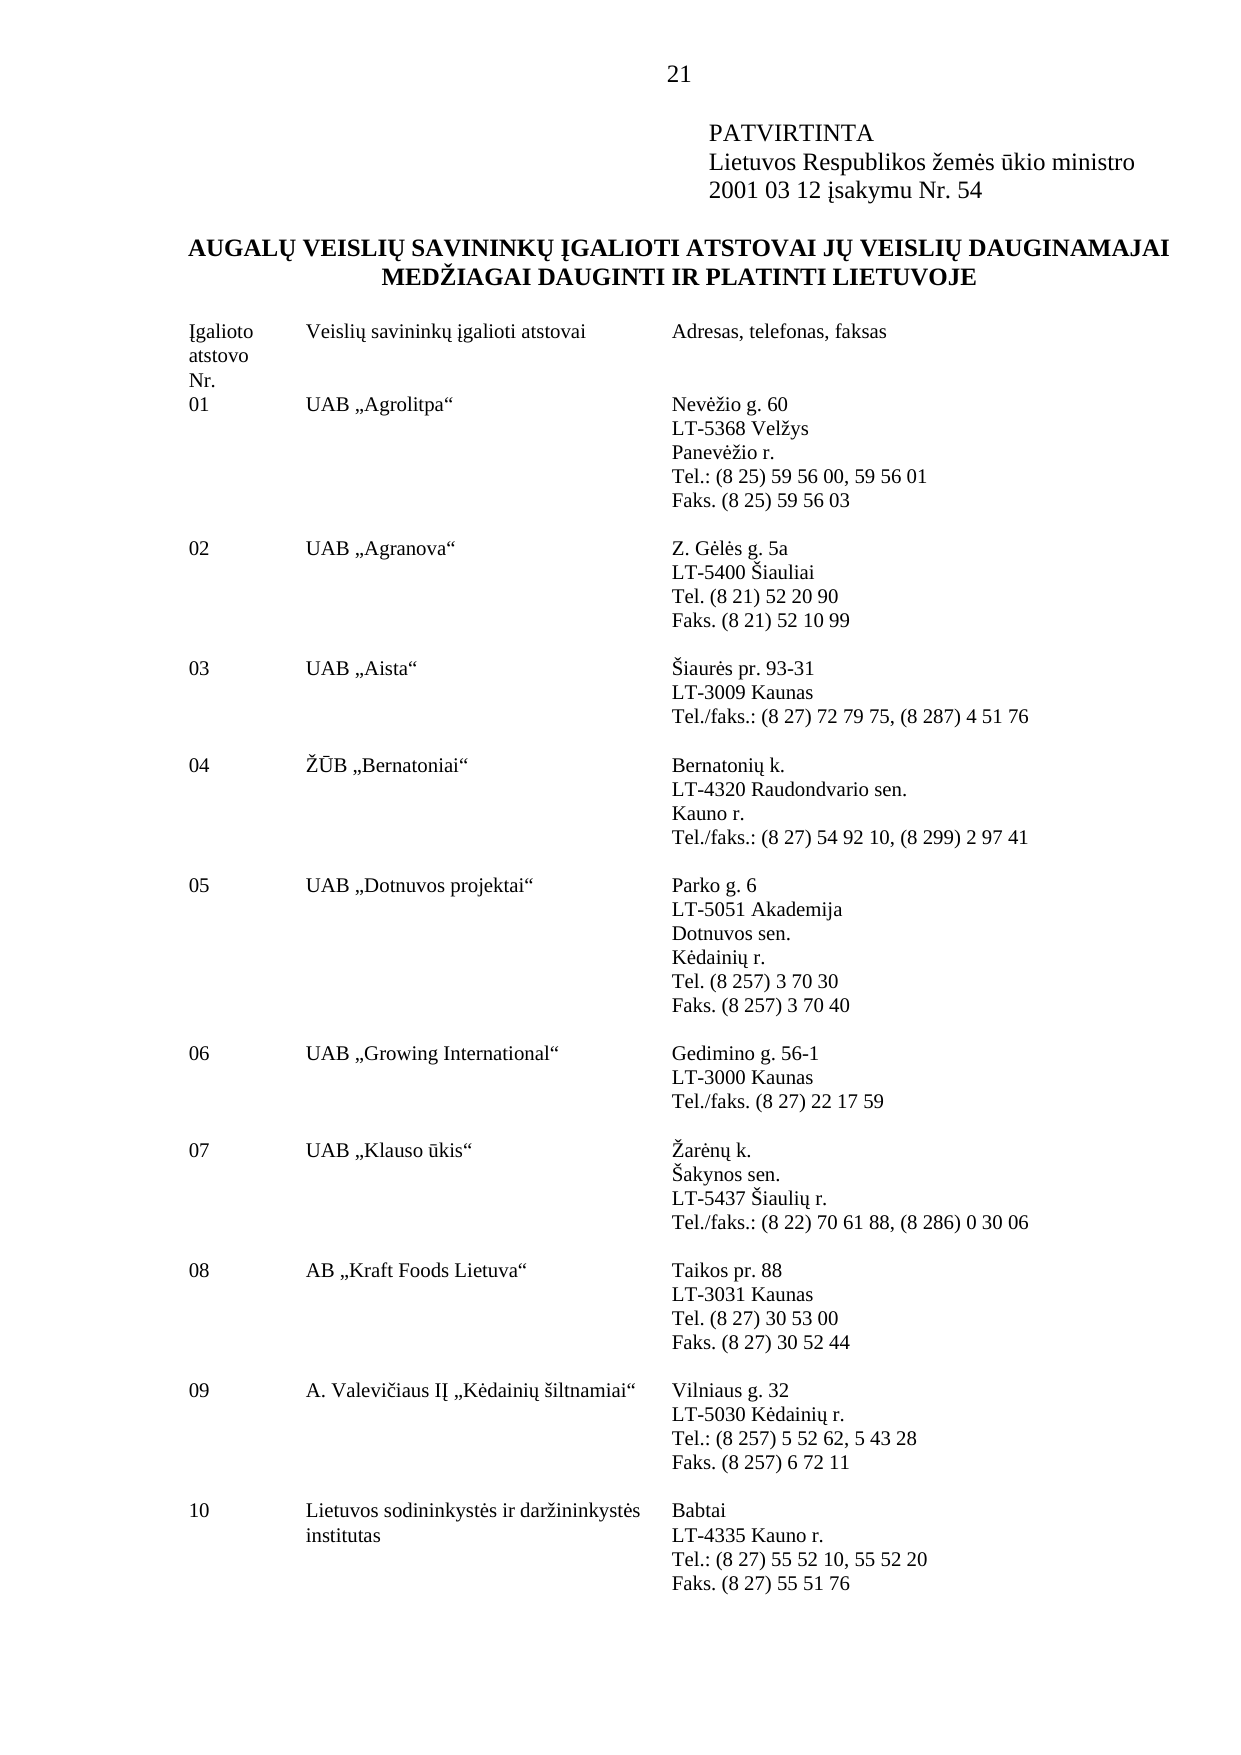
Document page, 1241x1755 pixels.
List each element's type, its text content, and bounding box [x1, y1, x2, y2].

table_cell UAB „Aista“ [294, 656, 660, 680]
text 2001 03 12 įsakymu Nr. 54 [177, 176, 1181, 204]
table_cell [660, 1234, 1181, 1258]
table_cell [660, 1354, 1181, 1378]
table_cell [177, 560, 294, 584]
table_cell Tel.: (8 27) 55 52 10, 55 52 20 [660, 1547, 1181, 1571]
table_cell [660, 1474, 1181, 1498]
table_cell 10 [177, 1499, 294, 1522]
table_cell 03 [177, 656, 294, 680]
table_cell [294, 1330, 660, 1354]
table_cell [177, 1234, 294, 1258]
table_cell [177, 1162, 294, 1186]
text Lietuvos Respublikos žemės ūkio ministro [177, 147, 1181, 176]
table_cell [294, 464, 660, 488]
table_cell [177, 1186, 294, 1210]
table_cell [294, 1210, 660, 1234]
table_cell [177, 416, 294, 440]
table_cell AB „Kraft Foods Lietuva“ [294, 1258, 660, 1282]
table_cell [177, 897, 294, 921]
table_cell [294, 1186, 660, 1210]
table_cell Tel./faks.: (8 27) 54 92 10, (8 299) 2 97 41 [660, 825, 1181, 849]
table_cell 04 [177, 753, 294, 777]
table_cell Lietuvos sodininkystės ir daržininkystės [294, 1499, 660, 1522]
table_cell [177, 1523, 294, 1547]
table_cell [660, 1595, 1181, 1619]
table_cell [294, 1017, 660, 1041]
table_header Veislių savininkų įgalioti atstovai [294, 319, 660, 392]
table_cell Šiaurės pr. 93-31 [660, 656, 1181, 680]
table_cell [177, 512, 294, 536]
table_cell [177, 777, 294, 801]
table_cell LT-5368 Velžys [660, 416, 1181, 440]
table_cell LT-4320 Raudondvario sen. [660, 777, 1181, 801]
table_cell [294, 1306, 660, 1330]
table_cell Tel.: (8 257) 5 52 62, 5 43 28 [660, 1426, 1181, 1450]
table_cell Dotnuvos sen. [660, 921, 1181, 945]
table_cell 08 [177, 1258, 294, 1282]
table_cell [294, 1426, 660, 1450]
table_cell [660, 1017, 1181, 1041]
table_cell [294, 608, 660, 632]
table_cell [294, 1402, 660, 1426]
table_cell 06 [177, 1041, 294, 1065]
table_cell [177, 1450, 294, 1474]
table_cell [660, 512, 1181, 536]
table_cell LT-4335 Kauno r. [660, 1523, 1181, 1547]
table_cell Tel./faks.: (8 27) 72 79 75, (8 287) 4 51 76 [660, 704, 1181, 728]
table_cell [294, 1354, 660, 1378]
table_cell UAB „Klauso ūkis“ [294, 1138, 660, 1162]
table_cell [177, 921, 294, 945]
table_cell Babtai [660, 1499, 1181, 1522]
table_cell Šakynos sen. [660, 1162, 1181, 1186]
table_cell [294, 969, 660, 993]
table_cell ŽŪB „Bernatoniai“ [294, 753, 660, 777]
table_cell [660, 849, 1181, 873]
table_cell [177, 704, 294, 728]
table_cell Faks. (8 25) 59 56 03 [660, 488, 1181, 512]
table_cell [294, 584, 660, 608]
table_cell Bernatonių k. [660, 753, 1181, 777]
table_cell Kėdainių r. [660, 945, 1181, 969]
table_cell Tel./faks. (8 27) 22 17 59 [660, 1089, 1181, 1113]
table_cell LT-3009 Kaunas [660, 680, 1181, 704]
table_cell Tel.: (8 25) 59 56 00, 59 56 01 [660, 464, 1181, 488]
text PATVIRTINTA [177, 118, 1181, 147]
table_cell [177, 1114, 294, 1137]
table_cell [177, 1330, 294, 1354]
table_cell [294, 512, 660, 536]
table_cell Panevėžio r. [660, 440, 1181, 464]
table_cell Faks. (8 257) 3 70 40 [660, 993, 1181, 1017]
table_cell UAB „Dotnuvos projektai“ [294, 873, 660, 897]
table_cell [294, 729, 660, 752]
table_cell [660, 632, 1181, 656]
table_cell Tel. (8 27) 30 53 00 [660, 1306, 1181, 1330]
table_cell [177, 993, 294, 1017]
table_cell UAB „Agrolitpa“ [294, 392, 660, 416]
table_cell [660, 729, 1181, 752]
table_cell 09 [177, 1378, 294, 1402]
table_cell [294, 632, 660, 656]
table_cell [177, 584, 294, 608]
table_cell Tel. (8 21) 52 20 90 [660, 584, 1181, 608]
table_cell [177, 825, 294, 849]
table_cell [177, 1571, 294, 1595]
table_cell [177, 729, 294, 752]
table_cell Gedimino g. 56-1 [660, 1041, 1181, 1065]
table_cell UAB „Growing International“ [294, 1041, 660, 1065]
table_cell [294, 1547, 660, 1571]
table_cell Vilniaus g. 32 [660, 1378, 1181, 1402]
table_cell [294, 440, 660, 464]
table_cell Žarėnų k. [660, 1138, 1181, 1162]
table_cell [177, 1354, 294, 1378]
table_cell [294, 1282, 660, 1306]
table_cell [294, 825, 660, 849]
table_cell [660, 1114, 1181, 1137]
table_cell [294, 1089, 660, 1113]
table_cell Parko g. 6 [660, 873, 1181, 897]
table_header Įgalioto atstovo Nr. [177, 319, 294, 392]
table_cell [294, 1474, 660, 1498]
table_cell Tel. (8 257) 3 70 30 [660, 969, 1181, 993]
table_cell [177, 1210, 294, 1234]
table_cell 05 [177, 873, 294, 897]
table_cell 07 [177, 1138, 294, 1162]
table_cell [177, 945, 294, 969]
table_cell LT-5437 Šiaulių r. [660, 1186, 1181, 1210]
table_cell Faks. (8 27) 55 51 76 [660, 1571, 1181, 1595]
table_cell Z. Gėlės g. 5a [660, 536, 1181, 560]
table_cell [294, 1571, 660, 1595]
table_cell Tel./faks.: (8 22) 70 61 88, (8 286) 0 30 06 [660, 1210, 1181, 1234]
table_cell [294, 680, 660, 704]
table_cell Faks. (8 27) 30 52 44 [660, 1330, 1181, 1354]
table_cell [177, 1282, 294, 1306]
table_cell [177, 632, 294, 656]
table_cell institutas [294, 1523, 660, 1547]
table_cell Faks. (8 21) 52 10 99 [660, 608, 1181, 632]
table_cell [294, 945, 660, 969]
table_cell LT-3031 Kaunas [660, 1282, 1181, 1306]
table_cell [177, 969, 294, 993]
table_cell LT-5030 Kėdainių r. [660, 1402, 1181, 1426]
table_cell [177, 464, 294, 488]
table_cell Faks. (8 257) 6 72 11 [660, 1450, 1181, 1474]
table_cell Kauno r. [660, 801, 1181, 825]
table_cell 02 [177, 536, 294, 560]
table_cell [177, 440, 294, 464]
table_cell [177, 1017, 294, 1041]
table_cell [294, 1114, 660, 1137]
table_cell [177, 1426, 294, 1450]
table_cell [177, 1402, 294, 1426]
table_cell [294, 1595, 660, 1619]
table_cell 01 [177, 392, 294, 416]
table_cell [177, 1474, 294, 1498]
table_cell [177, 608, 294, 632]
table_cell [177, 1595, 294, 1619]
table_cell [177, 1306, 294, 1330]
table_cell Taikos pr. 88 [660, 1258, 1181, 1282]
table_cell LT-5400 Šiauliai [660, 560, 1181, 584]
table_header Adresas, telefonas, faksas [660, 319, 1181, 392]
table_cell [294, 1065, 660, 1089]
table_cell [294, 849, 660, 873]
table_cell [294, 921, 660, 945]
text AUGALŲ VEISLIŲ SAVININKŲ ĮGALIOTI ATSTOVAI JŲ VEISLIŲ DAUGINAMAJAI MEDŽIAGAI DAUGINTI IR PLATINTI LIETUVOJE [177, 233, 1181, 291]
table_cell [294, 1234, 660, 1258]
table_cell [177, 849, 294, 873]
table_cell [294, 1162, 660, 1186]
table_cell [177, 1089, 294, 1113]
table_cell [177, 801, 294, 825]
table_cell [294, 704, 660, 728]
table_cell [294, 416, 660, 440]
table_cell [294, 777, 660, 801]
table_cell [294, 801, 660, 825]
table_cell A. Valevičiaus IĮ „Kėdainių šiltnamiai“ [294, 1378, 660, 1402]
table_cell LT-5051 Akademija [660, 897, 1181, 921]
table_cell [294, 993, 660, 1017]
table_cell [177, 680, 294, 704]
table_cell [177, 1547, 294, 1571]
table_cell [294, 1450, 660, 1474]
table_cell [294, 560, 660, 584]
table_cell [177, 1065, 294, 1089]
table_cell UAB „Agranova“ [294, 536, 660, 560]
table_cell [294, 897, 660, 921]
table_cell LT-3000 Kaunas [660, 1065, 1181, 1089]
table_cell [177, 488, 294, 512]
table_cell Nevėžio g. 60 [660, 392, 1181, 416]
table_cell [294, 488, 660, 512]
